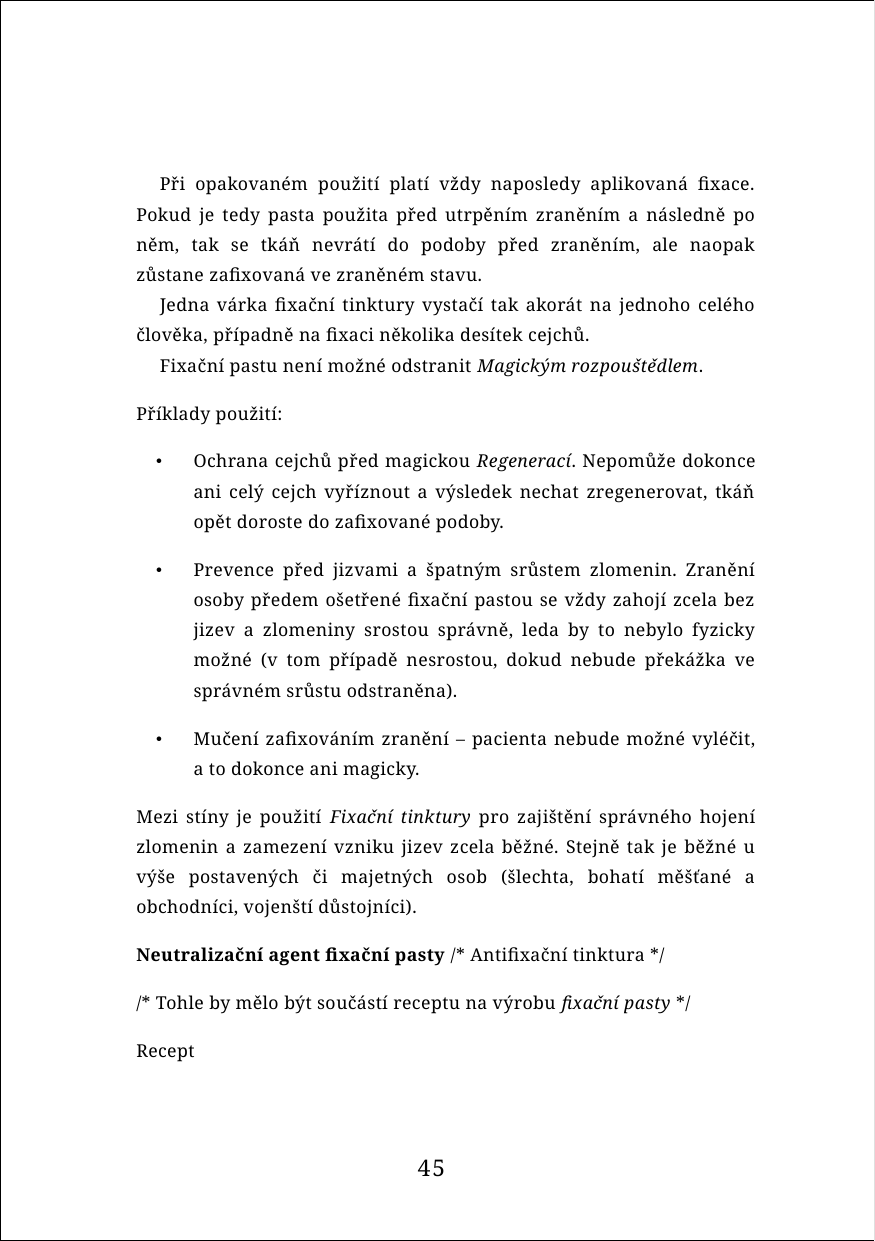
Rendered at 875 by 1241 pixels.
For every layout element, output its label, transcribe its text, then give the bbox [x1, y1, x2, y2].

list Mučení zafixováním zranění – pacienta nebude možné vyléčit, a to dokonce ani magicky. [156, 726, 756, 780]
list Prevence před jizvami a špatným srůstem zlomenin. Zranění osoby předem ošetřené fixační pastou se vždy zahojí zcela bez jizev a zlomeniny srostou správně, leda by to nebylo fyzicky možné (v tom případě nesrostou, dokud nebude překážka ve správném srůstu odstraněna). [156, 557, 756, 702]
text Recept [136, 1038, 756, 1063]
text Při opakovaném použití platí vždy naposledy aplikovaná fixace. Pokud je tedy pasta použita před utrpěním zraněním a následně po něm, tak se tkáň nevrátí do podoby před zraněním, ale naopak zůstane zafixovaná ve zraněném stavu. Jedna várka fixační tinktury vystačí tak akorát na jednoho celého člověka, případně na fixaci několika desítek cejchů. Fixační pastu není možné odstranit Magickým rozpouštědlem. [136, 172, 756, 377]
text /* Tohle by mělo být součástí receptu na výrobu fixační pasty */ [136, 991, 756, 1015]
text Příklady použití: [136, 401, 756, 425]
list Ochrana cejchů před magickou Regenerací. Nepomůže dokonce ani celý cejch vyříznout a výsledek nechat zregenerovat, tkáň opět doroste do zafixované podoby. [156, 449, 756, 533]
text Mezi stíny je použití Fixační tinktury pro zajištění správného hojení zlomenin a zamezení vzniku jizev zcela běžné. Stejně tak je běžné u výše postavených či majetných osob (šlechta, bohatí měšťané a obchodníci, vojenští důstojníci). [136, 804, 756, 919]
text Neutralizační agent fixační pasty /* Antifixační tinktura */ [136, 943, 756, 967]
